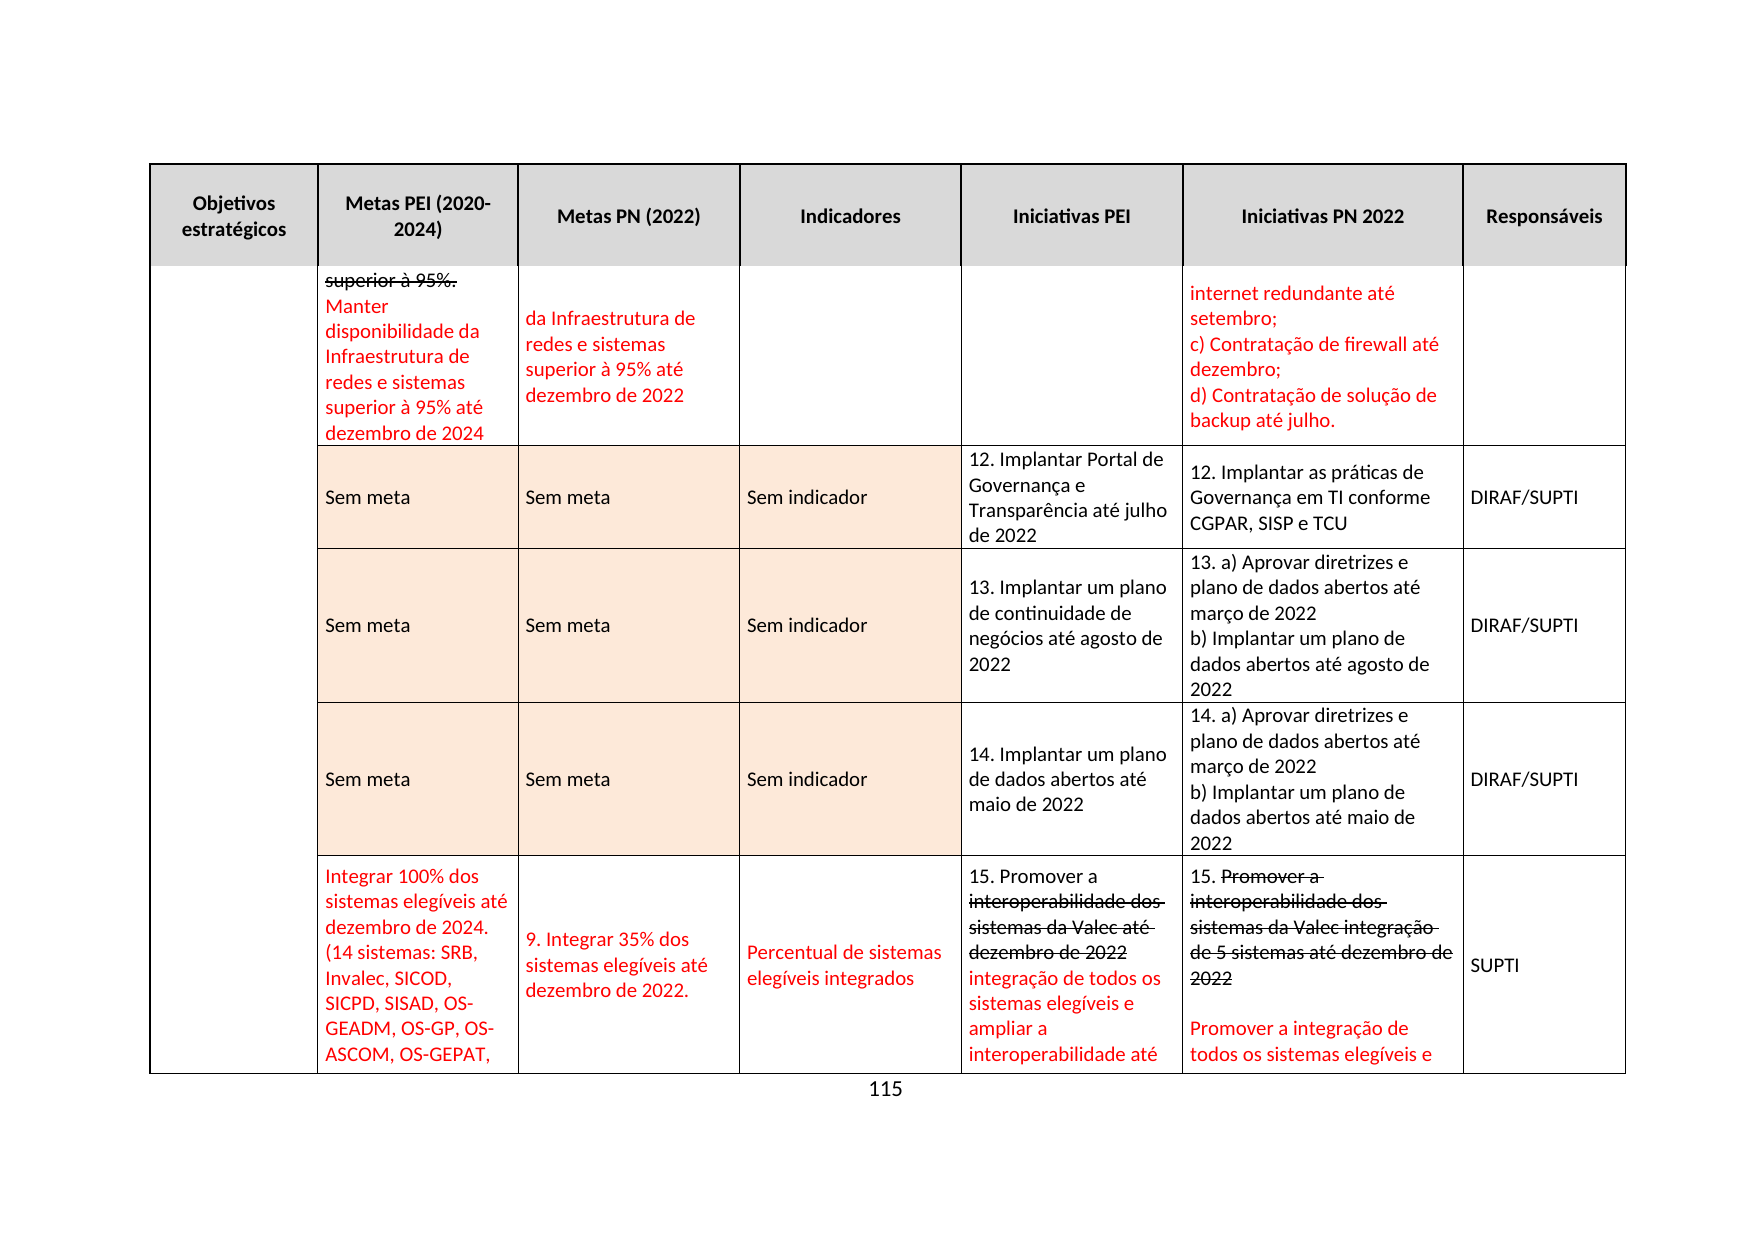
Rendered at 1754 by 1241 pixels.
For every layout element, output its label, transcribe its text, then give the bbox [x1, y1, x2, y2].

table_cell DIRAF/SUPTI [1464, 703, 1625, 855]
table_cell Sem meta [519, 446, 739, 548]
table_header Indicadores [741, 165, 960, 266]
table_cell 12. Implantar Portal de Governança e Transparência até julho de 2022 [962, 446, 1182, 548]
table_cell Sem indicador [740, 703, 961, 855]
table_cell [151, 266, 317, 1073]
table_cell Sem meta [318, 703, 518, 855]
table_header Objetivos estratégicos [151, 165, 317, 266]
table_cell 14. a) Aprovar diretrizes e plano de dados abertos até março de 2022 b) Implantar um plano de dados abertos até maio de 2022 [1183, 703, 1463, 855]
table_cell Percentual de sistemas elegíveis integrados [740, 856, 961, 1073]
table_header Iniciativas PN 2022 [1184, 165, 1462, 266]
table_cell Sem indicador [740, 446, 961, 548]
table_cell Sem meta [519, 703, 739, 855]
table_cell Sem indicador [740, 549, 961, 702]
table_cell Sem meta [318, 446, 518, 548]
table_cell 9. Integrar 35% dos sistemas elegíveis até dezembro de 2022. [519, 856, 739, 1073]
table_cell 14. Implantar um plano de dados abertos até maio de 2022 [962, 703, 1182, 855]
table_cell DIRAF/SUPTI [1464, 446, 1625, 548]
table_cell 13. a) Aprovar diretrizes e plano de dados abertos até março de 2022 b) Implantar um plano de dados abertos até agosto de 2022 [1183, 549, 1463, 702]
table_cell 13. Implantar um plano de continuidade de negócios até agosto de 2022 [962, 549, 1182, 702]
table_cell superior à 95%. Manter disponibilidade da Infraestrutura de redes e sistemas superior à 95% até dezembro de 2024 [318, 266, 518, 445]
table_cell Sem meta [318, 549, 518, 702]
table_cell Integrar 100% dos sistemas elegíveis até dezembro de 2024. (14 sistemas: SRB, Invalec, SICOD, SICPD, SISAD, OS-GEADM, OS-GP, OS-ASCOM, OS-GEPAT, [318, 856, 518, 1073]
table_cell da Infraestrutura de redes e sistemas superior à 95% até dezembro de 2022 [519, 266, 739, 445]
table_header Metas PEI (2020-2024) [319, 165, 517, 266]
table_cell Sem meta [519, 549, 739, 702]
table_cell SUPTI [1464, 856, 1625, 1073]
table_header Iniciativas PEI [962, 165, 1182, 266]
table_header Responsáveis [1464, 165, 1625, 266]
table_cell internet redundante até setembro; c) Contratação de firewall até dezembro; d) Contratação de solução de backup até julho. [1183, 266, 1463, 445]
table_cell [962, 266, 1182, 445]
table_cell 12. Implantar as práticas de Governança em TI conforme CGPAR, SISP e TCU [1183, 446, 1463, 548]
table_header Metas PN (2022) [519, 165, 739, 266]
table_cell [1464, 266, 1625, 445]
table_cell [740, 266, 961, 445]
table_cell DIRAF/SUPTI [1464, 549, 1625, 702]
table_cell 15. Promover a interoperabilidade dos sistemas da Valec até dezembro de 2022 integração de todos os sistemas elegíveis e ampliar a interoperabilidade até [962, 856, 1182, 1073]
table_cell 15. Promover a interoperabilidade dos sistemas da Valec integração de 5 sistemas até dezembro de 2022 Promover a integração de todos os sistemas elegíveis e [1183, 856, 1463, 1073]
